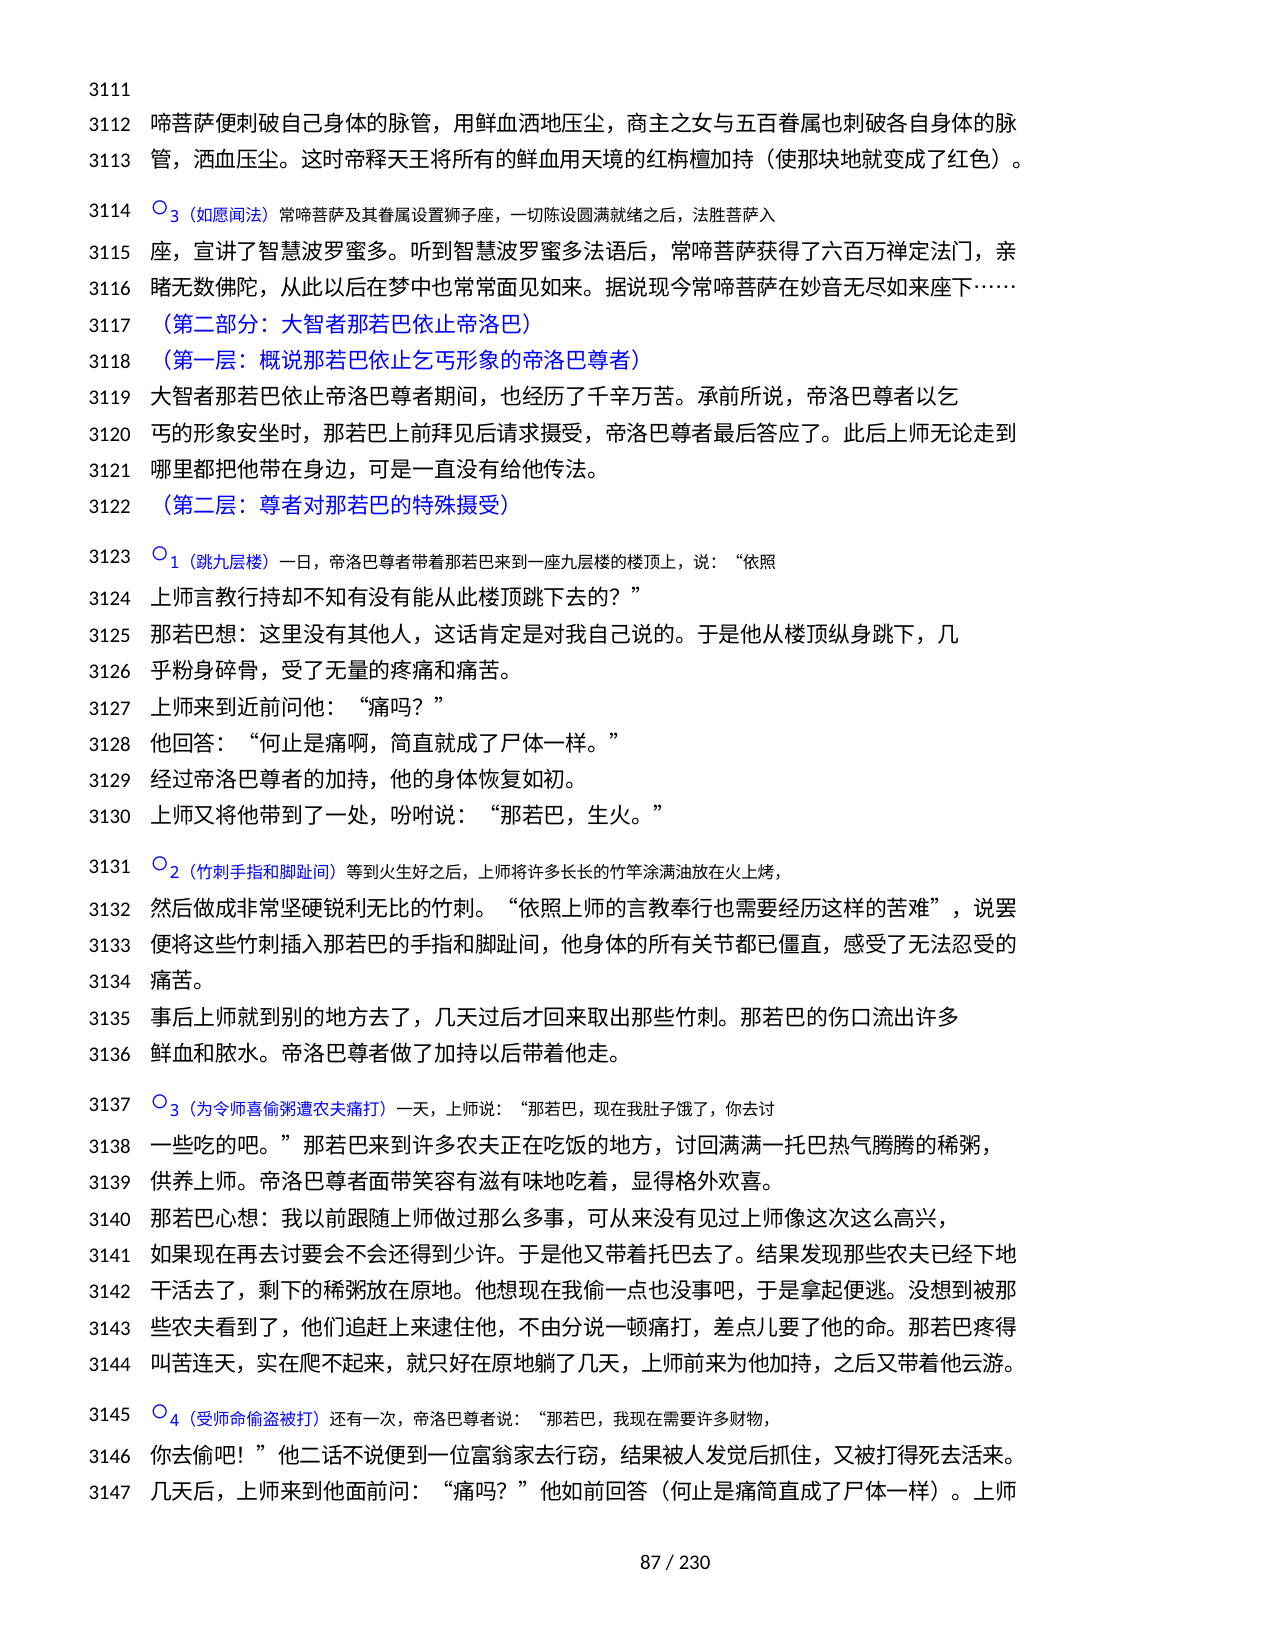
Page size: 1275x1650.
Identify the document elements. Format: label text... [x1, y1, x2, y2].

text 那若巴心想：我以前跟随上师做过那么多事，可从来没有见过上师像这次这么高兴， [150, 1201, 1200, 1232]
text 你去偷吧！”他二话不说便到一位富翁家去行窃，结果被人发觉后抓住，又被打得死去活来。 [150, 1438, 1200, 1470]
text 叫苦连天，实在爬不起来，就只好在原地躺了几天，上师前来为他加持，之后又带着他云游。 [150, 1346, 1200, 1378]
text ○4（受师命偷盗被打）还有一次，帝洛巴尊者说：“那若巴，我现在需要许多财物， [150, 1382, 1200, 1431]
text 些农夫看到了，他们追赶上来逮住他，不由分说一顿痛打，差点儿要了他的命。那若巴疼得 [150, 1310, 1200, 1341]
text 上师言教行持却不知有没有能从此楼顶跳下去的？” [150, 580, 1200, 612]
text 干活去了，剩下的稀粥放在原地。他想现在我偷一点也没事吧，于是拿起便逃。没想到被那 [150, 1273, 1200, 1305]
text （第一层：概说那若巴依止乞丐形象的帝洛巴尊者） [150, 343, 1200, 375]
text 便将这些竹刺插入那若巴的手指和脚趾间，他身体的所有关节都已僵直，感受了无法忍受的 [150, 927, 1200, 958]
text ○3（为令师喜偷粥遭农夫痛打）一天，上师说：“那若巴，现在我肚子饿了，你去讨 [150, 1072, 1200, 1121]
text 鲜血和脓水。帝洛巴尊者做了加持以后带着他走。 [150, 1036, 1200, 1068]
text （第二部分：大智者那若巴依止帝洛巴） [150, 307, 1200, 338]
text 睹无数佛陀，从此以后在梦中也常常面见如来。据说现今常啼菩萨在妙音无尽如来座下…… [150, 270, 1200, 302]
text ○1（跳九层楼）一日，帝洛巴尊者带着那若巴来到一座九层楼的楼顶上，说：“依照 [150, 525, 1200, 573]
text 一些吃的吧。”那若巴来到许多农夫正在吃饭的地方，讨回满满一托巴热气腾腾的稀粥， [150, 1128, 1200, 1159]
text 那若巴想：这里没有其他人，这话肯定是对我自己说的。于是他从楼顶纵身跳下，几 [150, 617, 1200, 648]
text 经过帝洛巴尊者的加持，他的身体恢复如初。 [150, 762, 1200, 794]
text 啼菩萨便刺破自己身体的脉管，用鲜血洒地压尘，商主之女与五百眷属也刺破各自身体的脉 [150, 106, 1200, 137]
text 几天后，上师来到他面前问：“痛吗？”他如前回答（何止是痛简直成了尸体一样）。上师 [150, 1474, 1200, 1506]
text （第二层：尊者对那若巴的特殊摄受） [150, 488, 1200, 520]
text 他回答：“何止是痛啊，简直就成了尸体一样。” [150, 726, 1200, 757]
text 如果现在再去讨要会不会还得到少许。于是他又带着托巴去了。结果发现那些农夫已经下地 [150, 1237, 1200, 1269]
text 哪里都把他带在身边，可是一直没有给他传法。 [150, 452, 1200, 484]
text 管，洒血压尘。这时帝释天王将所有的鲜血用天境的红栴檀加持（使那块地就变成了红色）。 [150, 142, 1200, 174]
text ○2（竹刺手指和脚趾间）等到火生好之后，上师将许多长长的竹竿涂满油放在火上烤， [150, 835, 1200, 883]
text 座，宣讲了智慧波罗蜜多。听到智慧波罗蜜多法语后，常啼菩萨获得了六百万禅定法门，亲 [150, 234, 1200, 266]
text 痛苦。 [150, 963, 1200, 995]
text 丐的形象安坐时，那若巴上前拜见后请求摄受，帝洛巴尊者最后答应了。此后上师无论走到 [150, 416, 1200, 447]
text 上师又将他带到了一处，吩咐说：“那若巴，生火。” [150, 798, 1200, 830]
text 乎粉身碎骨，受了无量的疼痛和痛苦。 [150, 653, 1200, 685]
text 供养上师。帝洛巴尊者面带笑容有滋有味地吃着，显得格外欢喜。 [150, 1164, 1200, 1196]
text ○3（如愿闻法）常啼菩萨及其眷属设置狮子座，一切陈设圆满就绪之后，法胜菩萨入 [150, 178, 1200, 227]
text 然后做成非常坚硬锐利无比的竹刺。“依照上师的言教奉行也需要经历这样的苦难”，说罢 [150, 891, 1200, 922]
text 事后上师就到别的地方去了，几天过后才回来取出那些竹刺。那若巴的伤口流出许多 [150, 999, 1200, 1031]
text 上师来到近前问他：“痛吗？” [150, 689, 1200, 721]
text 大智者那若巴依止帝洛巴尊者期间，也经历了千辛万苦。承前所说，帝洛巴尊者以乞 [150, 379, 1200, 411]
